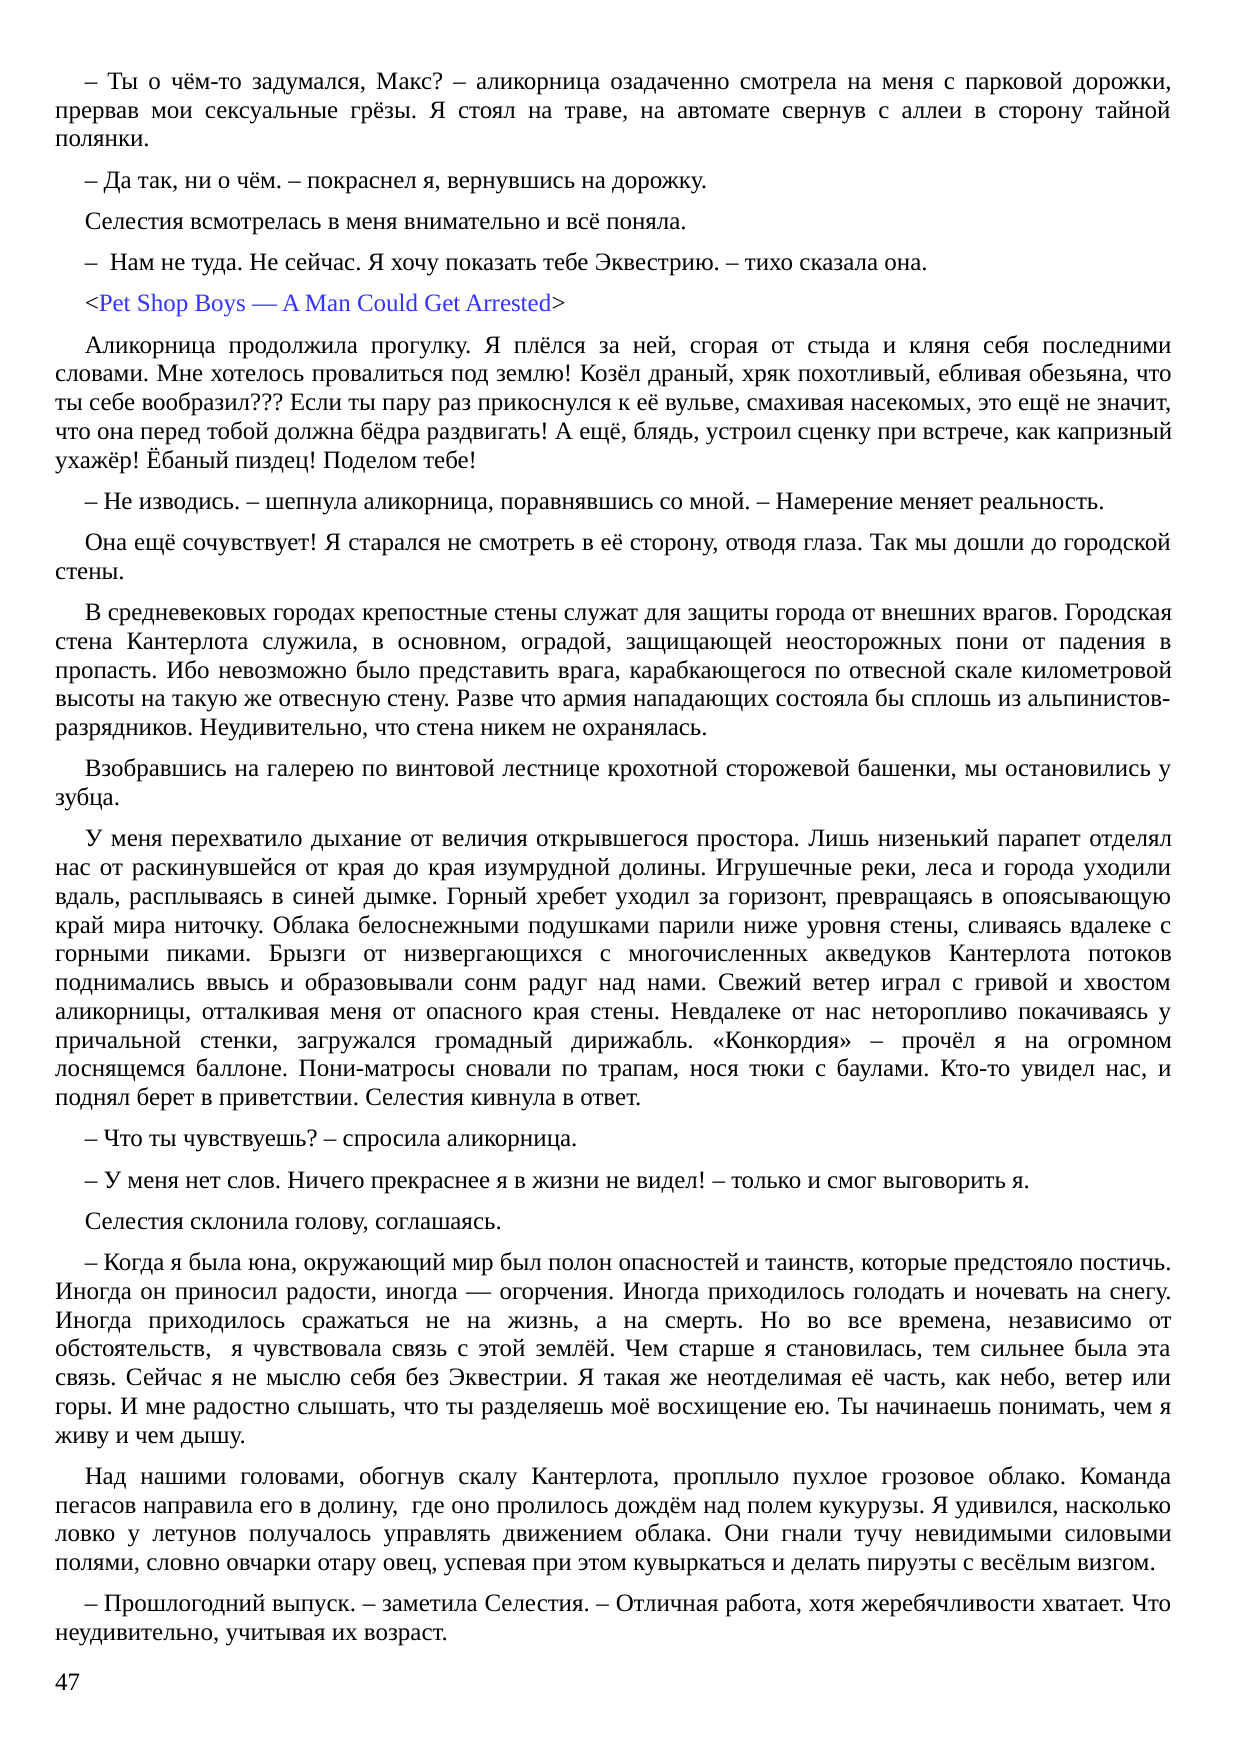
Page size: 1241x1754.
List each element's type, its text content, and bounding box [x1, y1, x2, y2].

text У меня перехватило дыхание от величия открывшегося простора. Лишь низенький парапет отделял нас от раскинувшейся от края до края изумрудной долины. Игрушечные реки, леса и города уходили вдаль, расплываясь в синей дымке. Горный хребет уходил за горизонт, превращаясь в опоясывающую край мира ниточку. Облака белоснежными подушками парили ниже уровня стены, сливаясь вдалеке с горными пиками. Брызги от низвергающихся с многочисленных акведуков Кантерлота потоков поднимались ввысь и образовывали сонм радуг над нами. Свежий ветер играл с гривой и хвостом аликорницы, отталкивая меня от опасного края стены. Невдалеке от нас неторопливо покачиваясь у причальной стенки, загружался громадный дирижабль. «Конкордия» – прочёл я на огромном лоснящемся баллоне. Пони-матросы сновали по трапам, нося тюки с баулами. Кто-то увидел нас, и поднял берет в приветствии. Селестия кивнула в ответ. [55, 823, 1173, 1111]
text Взобравшись на галерею по винтовой лестнице крохотной сторожевой башенки, мы остановились у зубца. [55, 753, 1173, 811]
text – Ты о чём-то задумался, Макс? – аликорница озадаченно смотрела на меня с парковой дорожки, прервав мои сексуальные грёзы. Я стоял на траве, на автомате свернув с аллеи в сторону тайной полянки. [55, 66, 1173, 152]
text – У меня нет слов. Ничего прекраснее я в жизни не видел! – только и смог выговорить я. [55, 1165, 1173, 1193]
text – Не изводись. – шепнула аликорница, поравнявшись со мной. – Намерение меняет реальность. [55, 486, 1173, 515]
text Она ещё сочувствует! Я старался не смотреть в её сторону, отводя глаза. Так мы дошли до городской стены. [55, 527, 1173, 585]
text Селестия склонила голову, соглашаясь. [55, 1206, 1173, 1235]
text В средневековых городах крепостные стены служат для защиты города от внешних врагов. Городская стена Кантерлота служила, в основном, оградой, защищающей неосторожных пони от падения в пропасть. Ибо невозможно было представить врага, карабкающегося по отвесной скале километровой высоты на такую же отвесную стену. Разве что армия нападающих состояла бы сплошь из альпинистов-разрядников. Неудивительно, что стена никем не охранялась. [55, 597, 1173, 741]
text – Когда я была юна, окружающий мир был полон опасностей и таинств, которые предстояло постичь. Иногда он приносил радости, иногда — огорчения. Иногда приходилось голодать и ночевать на снегу. Иногда приходилось сражаться не на жизнь, а на смерть. Но во все времена, независимо от обстоятельств, я чувствовала связь с этой землёй. Чем старше я становилась, тем сильнее была эта связь. Сейчас я не мыслю себя без Эквестрии. Я такая же неотделимая её часть, как небо, ветер или горы. И мне радостно слышать, что ты разделяешь моё восхищение ею. Ты начинаешь понимать, чем я живу и чем дышу. [55, 1247, 1173, 1448]
text Над нашими головами, обогнув скалу Кантерлота, проплыло пухлое грозовое облако. Команда пегасов направила его в долину, где оно пролилось дождём над полем кукурузы. Я удивился, насколько ловко у летунов получалось управлять движением облака. Они гнали тучу невидимыми силовыми полями, словно овчарки отару овец, успевая при этом кувыркаться и делать пируэты с весёлым визгом. [55, 1461, 1173, 1576]
text Селестия всмотрелась в меня внимательно и всё поняла. [55, 206, 1173, 235]
text Аликорница продолжила прогулку. Я плёлся за ней, сгорая от стыда и кляня себя последними словами. Мне хотелось провалиться под землю! Козёл драный, хряк похотливый, ебливая обезьяна, что ты себе вообразил??? Если ты пару раз прикоснулся к её вульве, смахивая насекомых, это ещё не значит, что она перед тобой должна бёдра раздвигать! А ещё, блядь, устроил сценку при встрече, как капризный ухажёр! Ёбаный пиздец! Поделом тебе! [55, 330, 1173, 473]
text – Нам не туда. Не сейчас. Я хочу показать тебе Эквестрию. – тихо сказала она. [55, 247, 1173, 276]
text <Pet Shop Boys — A Man Could Get Arrested> [55, 288, 1173, 317]
text – Да так, ни о чём. – покраснел я, вернувшись на дорожку. [55, 165, 1173, 193]
text – Что ты чувствуешь? – спросила аликорница. [55, 1123, 1173, 1152]
text – Прошлогодний выпуск. – заметила Селестия. – Отличная работа, хотя жеребячливости хватает. Что неудивительно, учитывая их возраст. [55, 1588, 1173, 1646]
